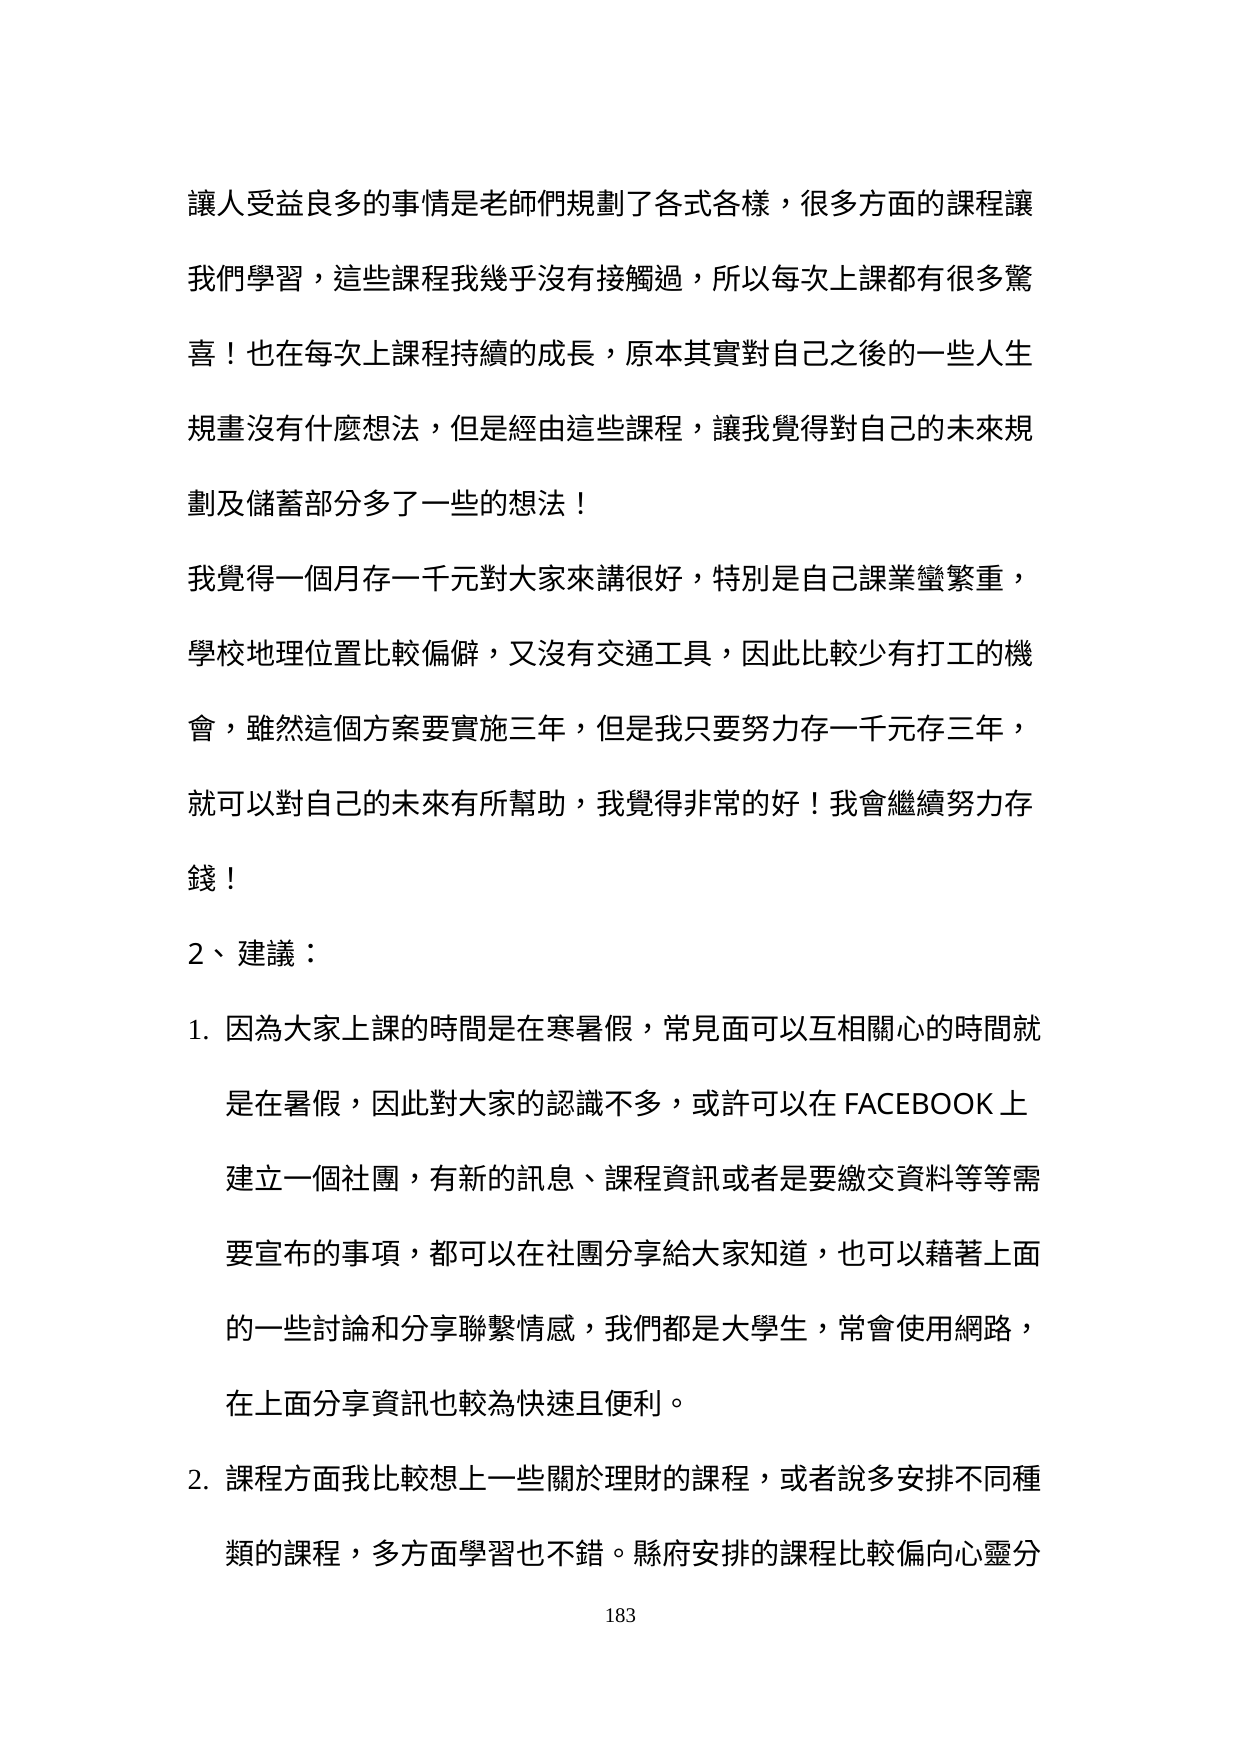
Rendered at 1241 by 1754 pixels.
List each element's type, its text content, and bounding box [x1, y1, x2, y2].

text 讓人受益良多的事情是老師們規劃了各式各樣，很多方面的課程讓我們學習，這些課程我幾乎沒有接觸過，所以每次上課都有很多驚喜！也在每次上課程持續的成長，原本其實對自己之後的一些人生規畫沒有什麼想法，但是經由這些課程，讓我覺得對自己的未來規劃及儲蓄部分多了一些的想法！ [187, 164, 1053, 539]
list 因為大家上課的時間是在寒暑假，常見面可以互相關心的時間就是在暑假，因此對大家的認識不多，或許可以在FACEBOOK上建立一個社團，有新的訊息、課程資訊或者是要繳交資料等等需要宣布的事項，都可以在社團分享給大家知道，也可以藉著上面的一些討論和分享聯繫情感，我們都是大學生，常會使用網路，在上面分享資訊也較為快速且便利。 [187, 989, 1053, 1439]
list 建議： [187, 914, 1053, 989]
text 我覺得一個月存一千元對大家來講很好，特別是自己課業蠻繁重，學校地理位置比較偏僻，又沒有交通工具，因此比較少有打工的機會，雖然這個方案要實施三年，但是我只要努力存一千元存三年，就可以對自己的未來有所幫助，我覺得非常的好！我會繼續努力存錢！ [187, 539, 1053, 914]
list 課程方面我比較想上一些關於理財的課程，或者說多安排不同種類的課程，多方面學習也不錯。縣府安排的課程比較偏向心靈分 [187, 1439, 1053, 1589]
